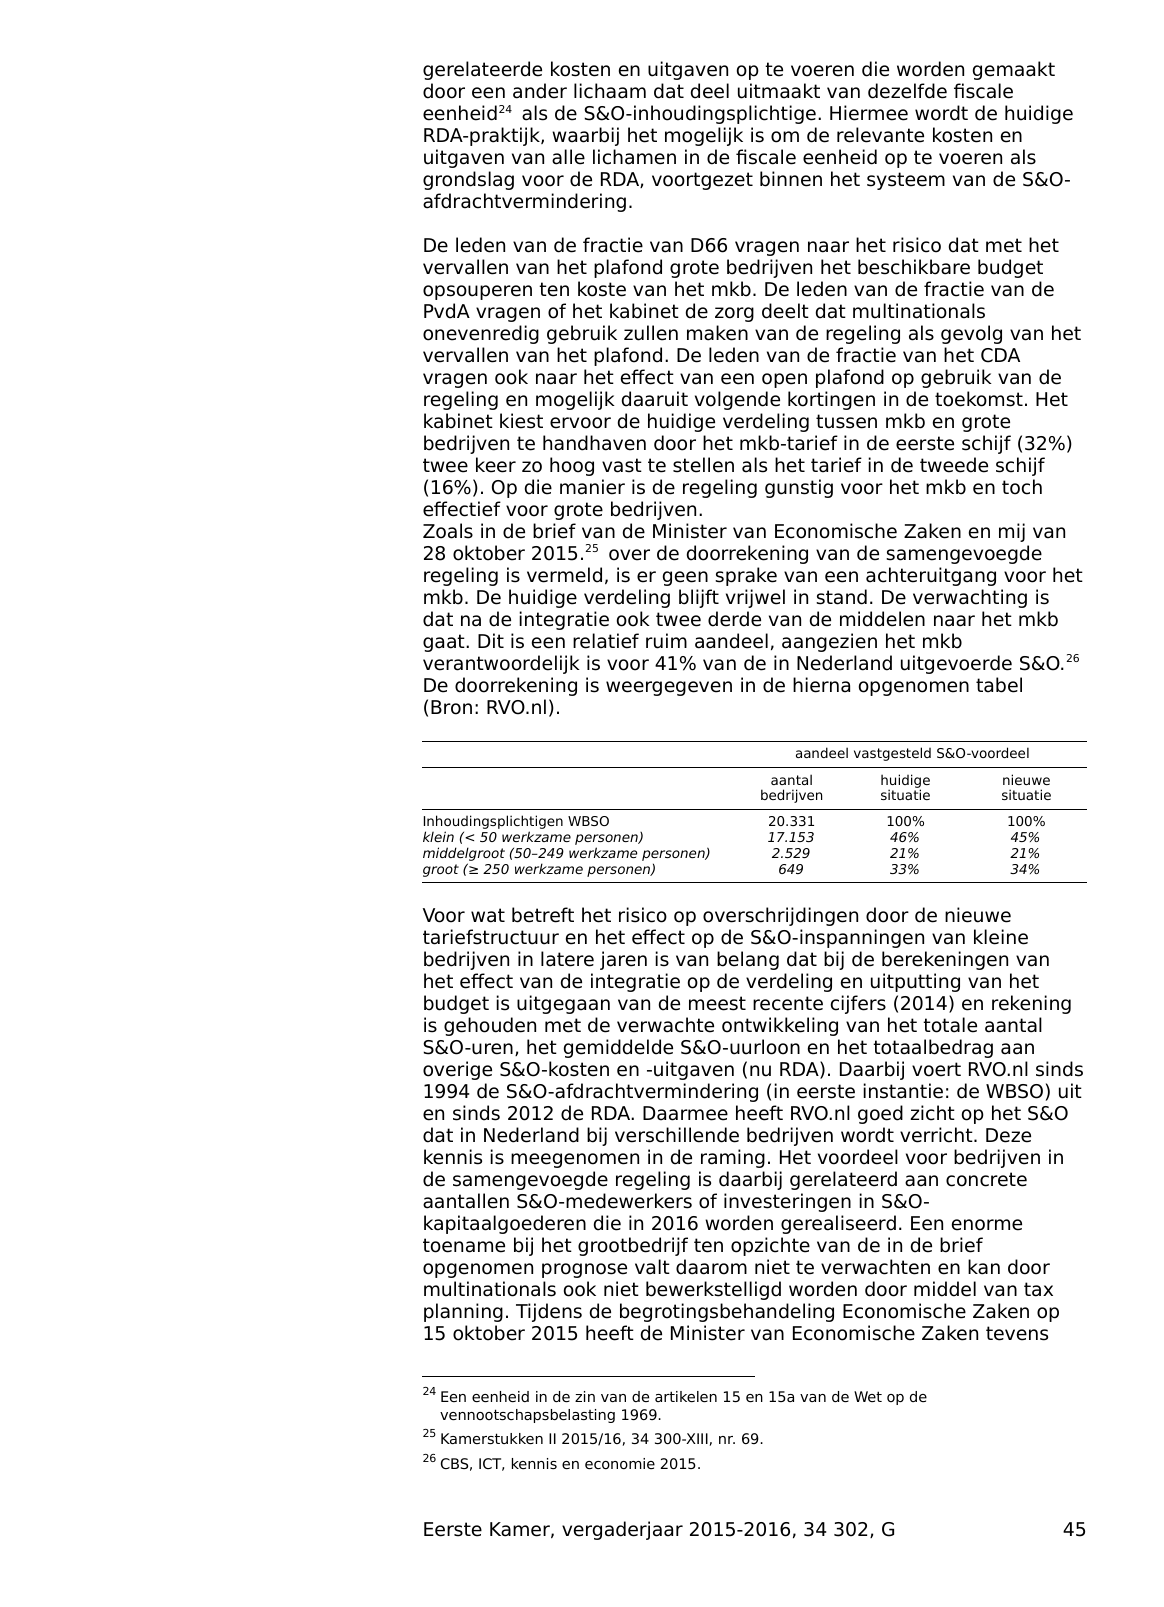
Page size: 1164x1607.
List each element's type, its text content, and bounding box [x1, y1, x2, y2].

table_cell 17.153 [738, 830, 845, 846]
table_cell 46% [845, 830, 966, 846]
table_cell 100% [966, 810, 1087, 830]
text Een eenheid in de zin van de artikelen 15 en 15a van de Wet op de vennootschapsbelasting 1969. [422, 1385, 1087, 1424]
table_cell Inhoudingsplichtigen WBSO [422, 810, 738, 830]
text Kamerstukken II 2015/16, 34 300-XIII, nr. 69. [422, 1427, 1087, 1449]
table_cell middelgroot (50–249 werkzame personen) [422, 846, 738, 861]
table_cell 649 [738, 861, 845, 882]
table_cell [422, 768, 738, 808]
table_cell 21% [966, 846, 1087, 861]
table_cell 45% [966, 830, 1087, 846]
text CBS, ICT, kennis en economie 2015. [422, 1452, 1087, 1474]
text gerelateerde kosten en uitgaven op te voeren die worden gemaakt door een ander lichaam dat deel uitmaakt van dezelfde fiscale eenheid als de S&O-inhoudingsplichtige. Hiermee wordt de huidige RDA-praktijk, waarbij het mogelijk is om de relevante kosten en uitgaven van alle lichamen in de fiscale eenheid op te voeren als grondslag voor de RDA, voortgezet binnen het systeem van de S&O-afdrachtvermindering. [422, 59, 1087, 213]
table_cell groot (≥ 250 werkzame personen) [422, 861, 738, 882]
text Voor wat betreft het risico op overschrijdingen door de nieuwe tariefstructuur en het effect op de S&O-inspanningen van kleine bedrijven in latere jaren is van belang dat bij de berekeningen van het effect van de integratie op de verdeling en uitputting van het budget is uitgegaan van de meest recente cijfers (2014) en rekening is gehouden met de verwachte ontwikkeling van het totale aantal S&O-uren, het gemiddelde S&O-uurloon en het totaalbedrag aan overige S&O-kosten en -uitgaven (nu RDA). Daarbij voert RVO.nl sinds 1994 de S&O-afdrachtvermindering (in eerste instantie: de WBSO) uit en sinds 2012 de RDA. Daarmee heeft RVO.nl goed zicht op het S&O dat in Nederland bij verschillende bedrijven wordt verricht. Deze kennis is meegenomen in de raming. Het voordeel voor bedrijven in de samengevoegde regeling is daarbij gerelateerd aan concrete aantallen S&O-medewerkers of investeringen in S&O-kapitaalgoederen die in 2016 worden gerealiseerd. Een enorme toename bij het grootbedrijf ten opzichte van de in de brief opgenomen prognose valt daarom niet te verwachten en kan door multinationals ook niet bewerkstelligd worden door middel van tax planning. Tijdens de begrotingsbehandeling Economische Zaken op 15 oktober 2015 heeft de Minister van Economische Zaken tevens [422, 905, 1087, 1345]
table_cell nieuwe situatie [966, 768, 1087, 808]
text Zoals in de brief van de Minister van Economische Zaken en mij van 28 oktober 2015. over de doorrekening van de samengevoegde regeling is vermeld, is er geen sprake van een achteruitgang voor het mkb. De huidige verdeling blijft vrijwel in stand. De verwachting is dat na de integratie ook twee derde van de middelen naar het mkb gaat. Dit is een relatief ruim aandeel, aangezien het mkb verantwoordelijk is voor 41% van de in Nederland uitgevoerde S&O. De doorrekening is weergegeven in de hierna opgenomen tabel (Bron: RVO.nl). [422, 521, 1087, 719]
table_header [422, 742, 738, 767]
table_cell 34% [966, 861, 1087, 882]
table_cell aantal bedrijven [738, 768, 845, 808]
table_cell 20.331 [738, 810, 845, 830]
text De leden van de fractie van D66 vragen naar het risico dat met het vervallen van het plafond grote bedrijven het beschikbare budget opsouperen ten koste van het mkb. De leden van de fractie van de PvdA vragen of het kabinet de zorg deelt dat multinationals onevenredig gebruik zullen maken van de regeling als gevolg van het vervallen van het plafond. De leden van de fractie van het CDA vragen ook naar het effect van een open plafond op gebruik van de regeling en mogelijk daaruit volgende kortingen in de toekomst. Het kabinet kiest ervoor de huidige verdeling tussen mkb en grote bedrijven te handhaven door het mkb-tarief in de eerste schijf (32%) twee keer zo hoog vast te stellen als het tarief in de tweede schijf (16%). Op die manier is de regeling gunstig voor het mkb en toch effectief voor grote bedrijven. [422, 235, 1087, 521]
table_cell huidige situatie [845, 768, 966, 808]
table_cell 100% [845, 810, 966, 830]
table_cell 21% [845, 846, 966, 861]
table_header aandeel vastgesteld S&O-voordeel [738, 742, 1087, 767]
table_cell 2.529 [738, 846, 845, 861]
table_cell klein (< 50 werkzame personen) [422, 830, 738, 846]
table_cell 33% [845, 861, 966, 882]
